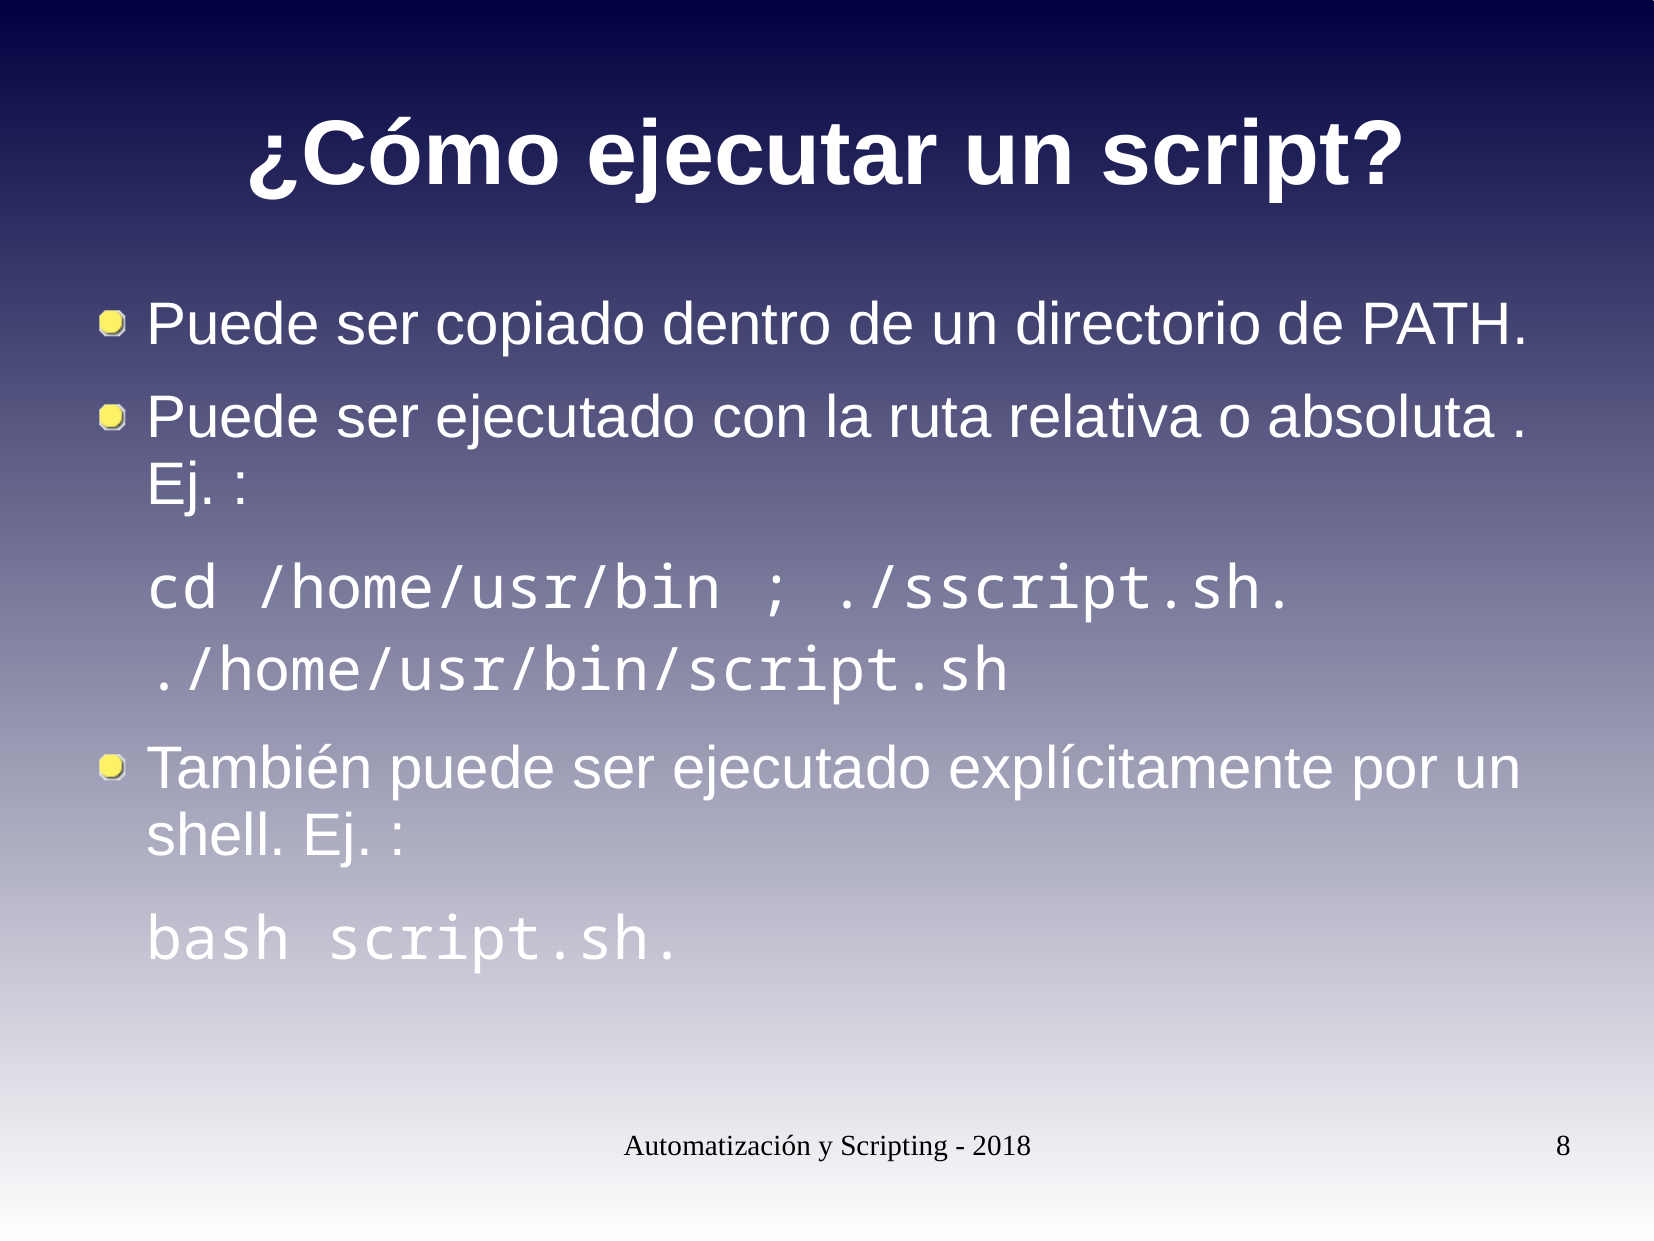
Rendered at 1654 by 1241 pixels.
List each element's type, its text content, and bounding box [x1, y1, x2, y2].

title ¿Cómo ejecutar un script? [82, 49, 1571, 257]
list Puede ser copiado dentro de un directorio de PATH. Puede ser ejecutado con la ruta relativa o absoluta . Ej. : cd /home/usr/bin ; ./sscript.sh. ./home/usr/bin/script.sh También puede ser ejecutado explícitamente por un shell. Ej. : bash script.sh. [82, 290, 1571, 1010]
